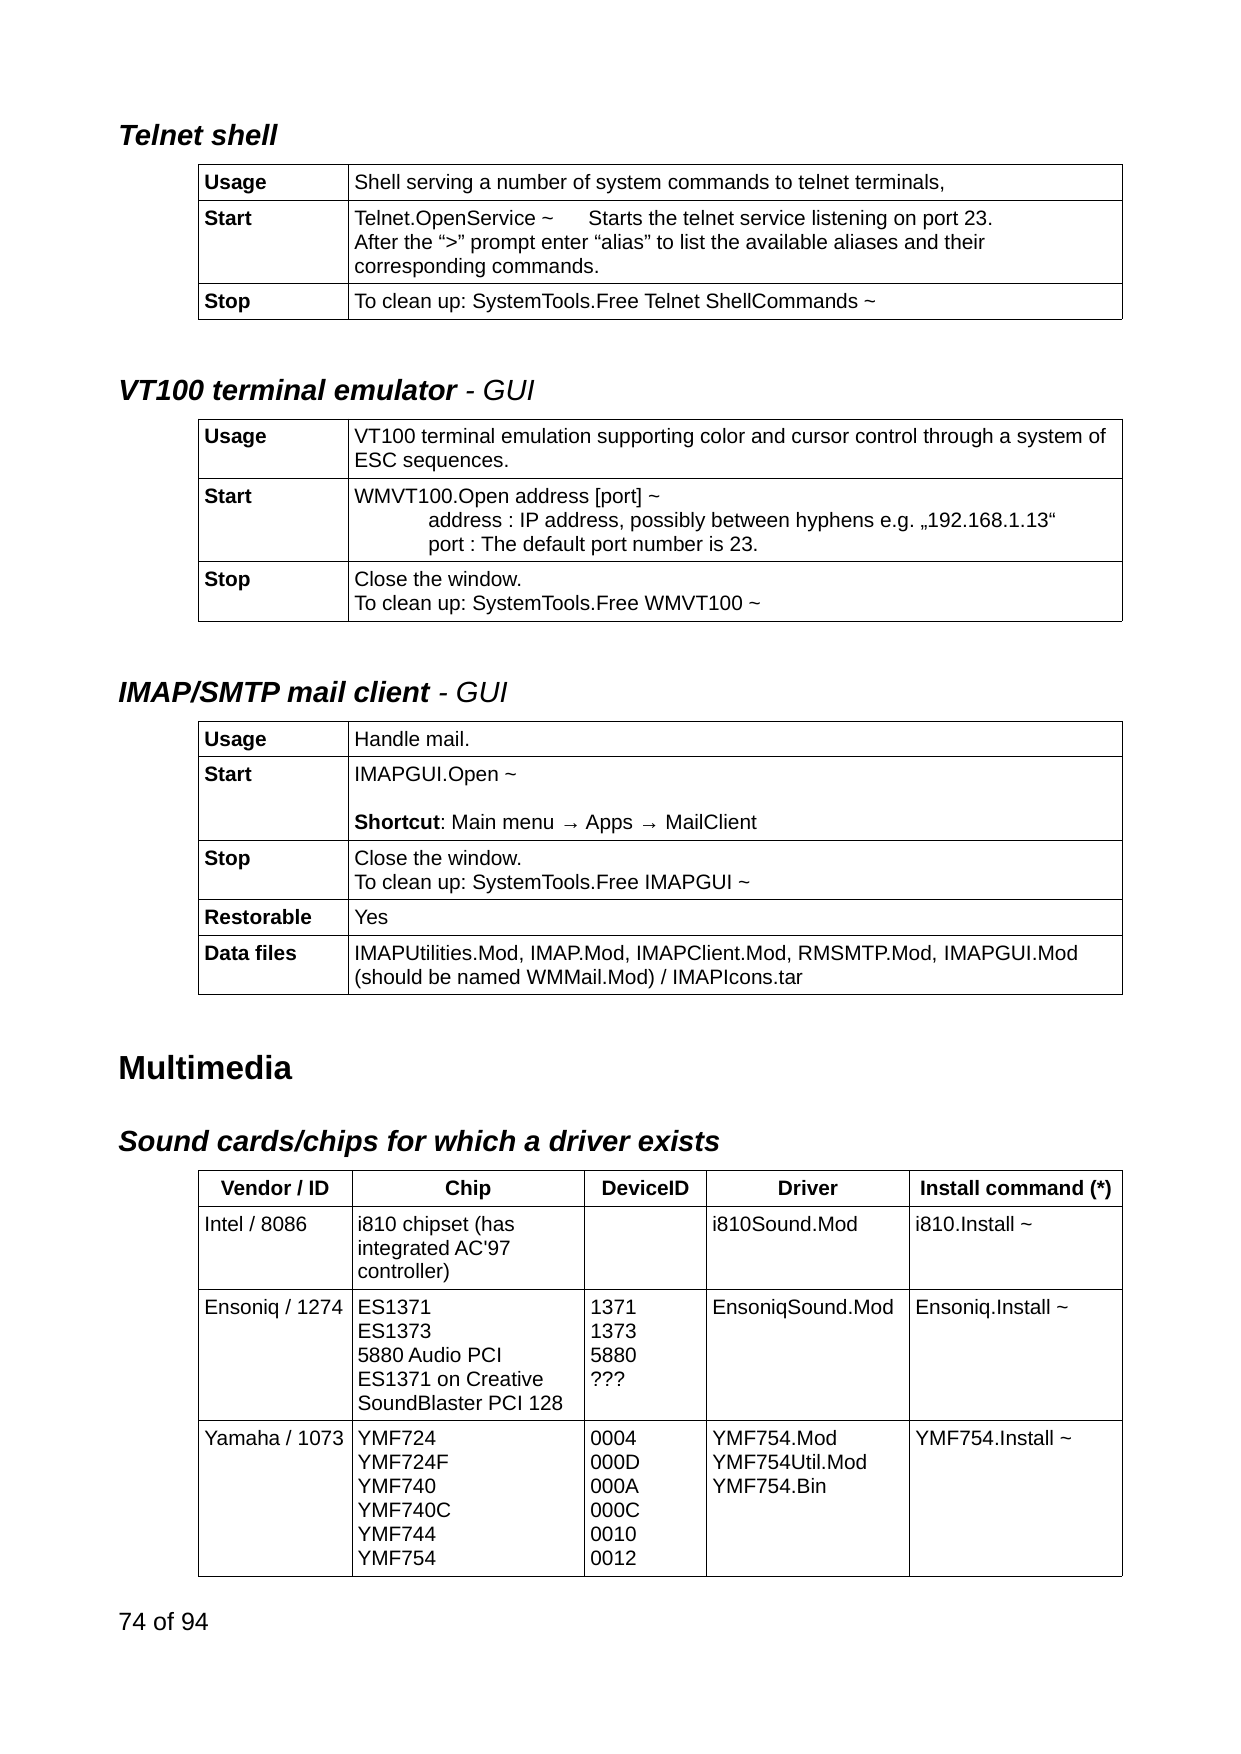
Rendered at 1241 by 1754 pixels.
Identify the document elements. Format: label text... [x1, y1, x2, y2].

table_cell IMAPUtilities.Mod, IMAP.Mod, IMAPClient.Mod, RMSMTP.Mod, IMAPGUI.Mod (should be named WMMail.Mod) / IMAPIcons.tar [349, 936, 1122, 994]
table_cell Start [199, 757, 348, 840]
table_cell Telnet.OpenService ~ Starts the telnet service listening on port 23. After the “>” prompt enter “alias” to list the available aliases and their corresponding commands. [349, 201, 1122, 283]
subtitle Multimedia [118, 1048, 1122, 1087]
table_cell Start [199, 201, 348, 283]
table_cell Close the window. To clean up: SystemTools.Free IMAPGUI ~ [349, 841, 1122, 899]
table_cell ES1371 ES1373 5880 Audio PCI ES1371 on Creative SoundBlaster PCI 128 [353, 1290, 584, 1420]
table_cell 1371 1373 5880 ??? [585, 1290, 706, 1420]
table_cell 0004 000D 000A 000C 0010 0012 [585, 1421, 706, 1576]
table_header Handle mail. [349, 722, 1122, 756]
subtitle Sound cards/chips for which a driver exists [118, 1124, 1122, 1158]
table_cell Data files [199, 936, 348, 994]
table_cell WMVT100.Open address [port] ~ address : IP address, possibly between hyphens e.g. „192.168.1.13“ port : The default port number is 23. [349, 479, 1122, 561]
table_cell Ensoniq.Install ~ [910, 1290, 1122, 1420]
table_cell IMAPGUI.Open ~ Shortcut: Main menu → Apps → MailClient [349, 757, 1122, 840]
table_cell Ensoniq / 1274 [199, 1290, 352, 1420]
table_header Usage [199, 420, 348, 478]
table_cell Start [199, 479, 348, 561]
table_header Shell serving a number of system commands to telnet terminals, [349, 165, 1122, 200]
table_cell Yamaha / 1073 [199, 1421, 352, 1576]
table_cell YMF754.Mod YMF754Util.Mod YMF754.Bin [707, 1421, 909, 1576]
table_cell Stop [199, 841, 348, 899]
table_header Driver [707, 1171, 909, 1206]
table_cell YMF724 YMF724F YMF740 YMF740C YMF744 YMF754 [353, 1421, 584, 1576]
table_header VT100 terminal emulation supporting color and cursor control through a system of ESC sequences. [349, 420, 1122, 478]
table_cell Close the window. To clean up: SystemTools.Free WMVT100 ~ [349, 562, 1122, 621]
table_header Usage [199, 165, 348, 200]
table_cell Stop [199, 284, 348, 319]
table_cell To clean up: SystemTools.Free Telnet ShellCommands ~ [349, 284, 1122, 319]
table_cell i810 chipset (has integrated AC'97 controller) [353, 1207, 584, 1289]
table_header DeviceID [585, 1171, 706, 1206]
subtitle IMAP/SMTP mail client - GUI [118, 675, 1122, 708]
table_cell [585, 1207, 706, 1289]
table_header Usage [199, 722, 348, 756]
table_cell Yes [349, 900, 1122, 935]
table_cell EnsoniqSound.Mod [707, 1290, 909, 1420]
table_cell YMF754.Install ~ [910, 1421, 1122, 1576]
table_cell i810Sound.Mod [707, 1207, 909, 1289]
table_header Chip [353, 1171, 584, 1206]
subtitle Telnet shell [118, 118, 1122, 152]
table_cell Stop [199, 562, 348, 621]
table_cell i810.Install ~ [910, 1207, 1122, 1289]
table_cell Intel / 8086 [199, 1207, 352, 1289]
table_header Vendor / ID [199, 1171, 352, 1206]
table_cell Restorable [199, 900, 348, 935]
subtitle VT100 terminal emulator - GUI [118, 372, 1122, 406]
table_header Install command (*) [910, 1171, 1122, 1206]
